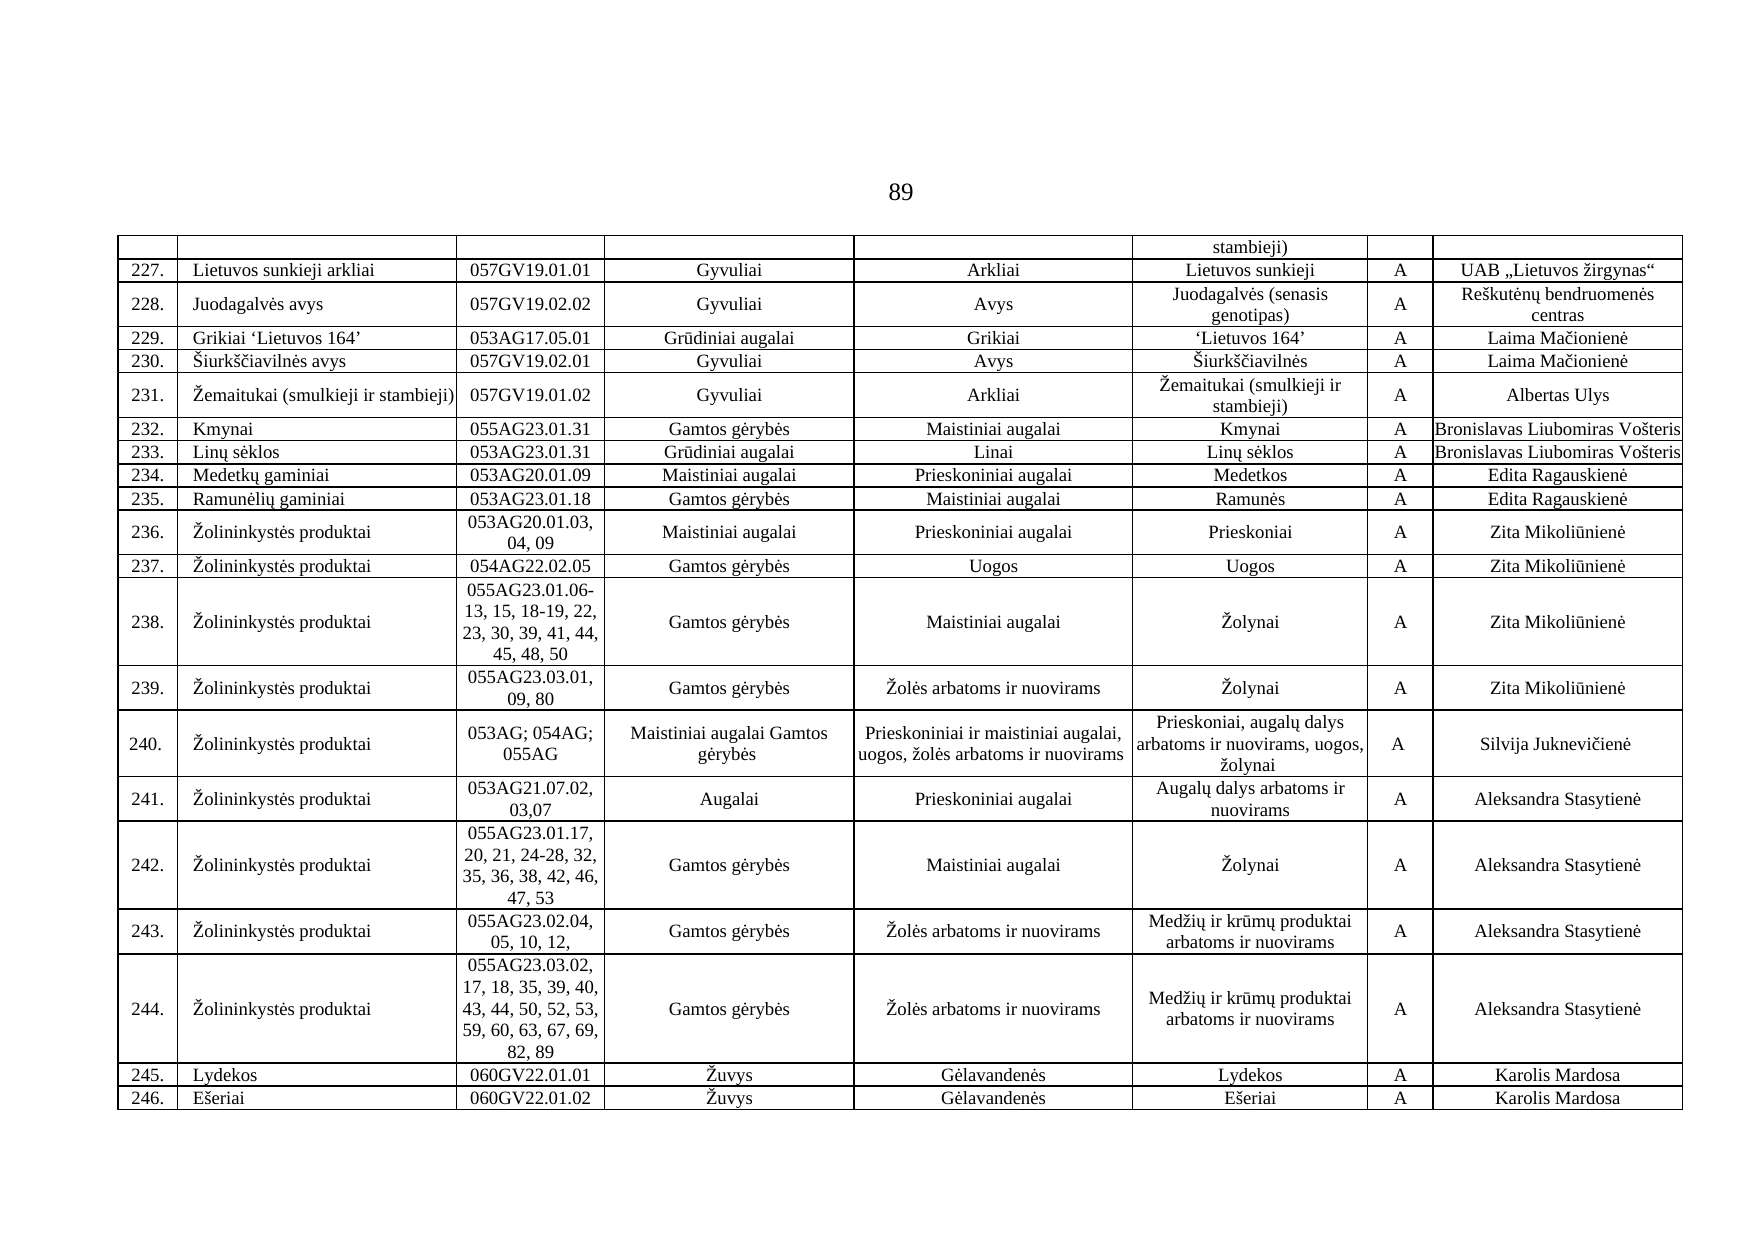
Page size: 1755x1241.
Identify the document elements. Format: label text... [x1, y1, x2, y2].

table_cell A [1368, 578, 1432, 665]
table_cell A [1368, 260, 1432, 281]
table_cell Grikiai ‘Lietuvos 164’ [178, 327, 456, 349]
table_cell Aleksandra Stasytienė [1434, 822, 1682, 908]
table_cell Karolis Mardosa [1434, 1064, 1682, 1085]
table_cell 060GV22.01.02 [457, 1087, 604, 1108]
table_cell [178, 236, 456, 258]
table_cell 229. [119, 327, 177, 349]
table_cell Avys [855, 283, 1132, 326]
table_cell 245. [119, 1064, 177, 1085]
table_cell Maistiniai augalai [855, 578, 1132, 665]
table_cell A [1368, 711, 1432, 776]
table_cell Juodagalvės (senasis genotipas) [1133, 283, 1367, 326]
table_cell A [1368, 283, 1432, 326]
table_cell Maistiniai augalai Gamtos gėrybės [605, 711, 853, 776]
table_cell 055AG23.03.02, 17, 18, 35, 39, 40, 43, 44, 50, 52, 53, 59, 60, 63, 67, 69, 82, 89 [457, 955, 604, 1062]
table_cell 053AG23.01.31 [457, 441, 604, 463]
table_cell Žolės arbatoms ir nuovirams [855, 910, 1132, 953]
table_cell A [1368, 822, 1432, 908]
table_cell 234. [119, 465, 177, 486]
table_cell Prieskoniniai augalai [855, 511, 1132, 554]
table_cell Maistiniai augalai [605, 511, 853, 554]
table_cell A [1368, 327, 1432, 349]
table_cell Maistiniai augalai [605, 465, 853, 486]
table_cell Juodagalvės avys [178, 283, 456, 326]
table_cell 060GV22.01.01 [457, 1064, 604, 1085]
table_cell Lietuvos sunkieji arkliai [178, 260, 456, 281]
table_cell Maistiniai augalai [855, 418, 1132, 440]
table_cell Edita Ragauskienė [1434, 465, 1682, 486]
table_cell Prieskoniniai ir maistiniai augalai, uogos, žolės arbatoms ir nuovirams [855, 711, 1132, 776]
table_cell Ramunės [1133, 488, 1367, 509]
table_cell Maistiniai augalai [855, 488, 1132, 509]
table_cell [457, 236, 604, 258]
table_cell Žolininkystės produktai [178, 910, 456, 953]
table_cell Lydekos [178, 1064, 456, 1085]
table_cell Albertas Ulys [1434, 373, 1682, 417]
table_cell Prieskoniai, augalų dalys arbatoms ir nuovirams, uogos, žolynai [1133, 711, 1367, 776]
table_cell Šiurkščiavilnės avys [178, 350, 456, 372]
table_cell A [1368, 910, 1432, 953]
table_cell 227. [119, 260, 177, 281]
table_cell Zita Mikoliūnienė [1434, 511, 1682, 554]
table_cell stambieji) [1133, 236, 1367, 258]
table_cell Laima Mačionienė [1434, 327, 1682, 349]
table_cell Linai [855, 441, 1132, 463]
table_cell A [1368, 350, 1432, 372]
table_cell Lietuvos sunkieji [1133, 260, 1367, 281]
table_cell UAB „Lietuvos žirgynas“ [1434, 260, 1682, 281]
table_cell Gėlavandenės [855, 1064, 1132, 1085]
table_cell Žolininkystės produktai [178, 578, 456, 665]
table_cell Avys [855, 350, 1132, 372]
table_cell Žolynai [1133, 666, 1367, 709]
table_cell Gamtos gėrybės [605, 578, 853, 665]
table_cell Uogos [855, 555, 1132, 577]
table_cell Žemaitukai (smulkieji ir stambieji) [1133, 373, 1367, 417]
table_cell [119, 236, 177, 258]
table_cell A [1368, 465, 1432, 486]
table_cell 236. [119, 511, 177, 554]
table_cell Aleksandra Stasytienė [1434, 955, 1682, 1062]
table_cell 238. [119, 578, 177, 665]
table_cell Žolynai [1133, 822, 1367, 908]
table_cell Ešeriai [178, 1087, 456, 1108]
table_cell Bronislavas Liubomiras Vošteris [1434, 441, 1682, 463]
table_cell 239. [119, 666, 177, 709]
table_cell 055AG23.02.04, 05, 10, 12, [457, 910, 604, 953]
table_cell Lydekos [1133, 1064, 1367, 1085]
table_cell Gamtos gėrybės [605, 666, 853, 709]
table_cell Aleksandra Stasytienė [1434, 777, 1682, 820]
table_cell A [1368, 1087, 1432, 1108]
table_cell 053AG23.01.18 [457, 488, 604, 509]
table_cell 053AG20.01.09 [457, 465, 604, 486]
table_cell 242. [119, 822, 177, 908]
table_cell ‘Lietuvos 164’ [1133, 327, 1367, 349]
table_cell Zita Mikoliūnienė [1434, 555, 1682, 577]
table_cell Žolės arbatoms ir nuovirams [855, 955, 1132, 1062]
table_cell 054AG22.02.05 [457, 555, 604, 577]
table_cell 244. [119, 955, 177, 1062]
table_cell A [1368, 488, 1432, 509]
table_cell Gyvuliai [605, 283, 853, 326]
table_cell Žuvys [605, 1064, 853, 1085]
table_cell A [1368, 955, 1432, 1062]
table_cell Reškutėnų bendruomenės centras [1434, 283, 1682, 326]
table_cell 057GV19.01.02 [457, 373, 604, 417]
table_cell Gamtos gėrybės [605, 822, 853, 908]
table_cell 246. [119, 1087, 177, 1108]
table_cell 055AG23.01.17, 20, 21, 24-28, 32, 35, 36, 38, 42, 46, 47, 53 [457, 822, 604, 908]
table_cell Žuvys [605, 1087, 853, 1108]
table_cell 240. [119, 711, 177, 776]
table_cell A [1368, 555, 1432, 577]
table_cell Laima Mačionienė [1434, 350, 1682, 372]
table_cell 053AG21.07.02, 03,07 [457, 777, 604, 820]
table_cell Edita Ragauskienė [1434, 488, 1682, 509]
table_cell Linų sėklos [1133, 441, 1367, 463]
table_cell Prieskoniai [1133, 511, 1367, 554]
table_cell Gamtos gėrybės [605, 418, 853, 440]
table_cell Medetkos [1133, 465, 1367, 486]
table_cell Žolininkystės produktai [178, 511, 456, 554]
table_cell Augalai [605, 777, 853, 820]
table_cell Žolės arbatoms ir nuovirams [855, 666, 1132, 709]
table_cell Šiurkščiavilnės [1133, 350, 1367, 372]
table_cell Grūdiniai augalai [605, 327, 853, 349]
table_cell 057GV19.01.01 [457, 260, 604, 281]
table_cell Arkliai [855, 260, 1132, 281]
table_cell Medžių ir krūmų produktai arbatoms ir nuovirams [1133, 955, 1367, 1062]
table_cell Gamtos gėrybės [605, 955, 853, 1062]
table_cell Gyvuliai [605, 350, 853, 372]
table_cell Medetkų gaminiai [178, 465, 456, 486]
table_cell A [1368, 441, 1432, 463]
table_cell Gamtos gėrybės [605, 488, 853, 509]
table_cell A [1368, 418, 1432, 440]
table_cell Grikiai [855, 327, 1132, 349]
table_cell Zita Mikoliūnienė [1434, 666, 1682, 709]
table_cell 057GV19.02.02 [457, 283, 604, 326]
table_cell 055AG23.01.06-13, 15, 18-19, 22, 23, 30, 39, 41, 44, 45, 48, 50 [457, 578, 604, 665]
table_cell Prieskoniniai augalai [855, 465, 1132, 486]
table_cell 057GV19.02.01 [457, 350, 604, 372]
table_cell A [1368, 1064, 1432, 1085]
table_cell Žolynai [1133, 578, 1367, 665]
table_cell Aleksandra Stasytienė [1434, 910, 1682, 953]
table_cell Žolininkystės produktai [178, 666, 456, 709]
table_cell Ramunėlių gaminiai [178, 488, 456, 509]
table_cell 233. [119, 441, 177, 463]
table_cell Augalų dalys arbatoms ir nuovirams [1133, 777, 1367, 820]
table_cell Žolininkystės produktai [178, 777, 456, 820]
table_cell Silvija Juknevičienė [1434, 711, 1682, 776]
table_cell Uogos [1133, 555, 1367, 577]
table_cell Gyvuliai [605, 373, 853, 417]
table_cell 055AG23.01.31 [457, 418, 604, 440]
table_cell Gamtos gėrybės [605, 910, 853, 953]
table_cell Gėlavandenės [855, 1087, 1132, 1108]
table_cell Linų sėklos [178, 441, 456, 463]
table_cell Gyvuliai [605, 260, 853, 281]
table_cell Žolininkystės produktai [178, 711, 456, 776]
table_cell 055AG23.03.01, 09, 80 [457, 666, 604, 709]
table_cell Maistiniai augalai [855, 822, 1132, 908]
table_cell [1434, 236, 1682, 258]
table_cell 228. [119, 283, 177, 326]
table_cell Ešeriai [1133, 1087, 1367, 1108]
table_cell Bronislavas Liubomiras Vošteris [1434, 418, 1682, 440]
table_cell Arkliai [855, 373, 1132, 417]
table_cell [855, 236, 1132, 258]
table_cell 230. [119, 350, 177, 372]
table_cell [1368, 236, 1432, 258]
table_cell A [1368, 777, 1432, 820]
table_cell Karolis Mardosa [1434, 1087, 1682, 1108]
table_cell Kmynai [1133, 418, 1367, 440]
table_cell Žolininkystės produktai [178, 822, 456, 908]
table_cell A [1368, 511, 1432, 554]
table_cell 241. [119, 777, 177, 820]
table_cell 235. [119, 488, 177, 509]
table_cell 053AG; 054AG; 055AG [457, 711, 604, 776]
table_cell A [1368, 666, 1432, 709]
table_cell 243. [119, 910, 177, 953]
table_cell 231. [119, 373, 177, 417]
table_cell A [1368, 373, 1432, 417]
table_cell Zita Mikoliūnienė [1434, 578, 1682, 665]
table_cell 053AG20.01.03, 04, 09 [457, 511, 604, 554]
table_cell Medžių ir krūmų produktai arbatoms ir nuovirams [1133, 910, 1367, 953]
table_cell 053AG17.05.01 [457, 327, 604, 349]
table_cell Kmynai [178, 418, 456, 440]
table_cell Žolininkystės produktai [178, 555, 456, 577]
table_cell Žolininkystės produktai [178, 955, 456, 1062]
table_cell 237. [119, 555, 177, 577]
table_cell [605, 236, 853, 258]
table_cell Prieskoniniai augalai [855, 777, 1132, 820]
table_cell Grūdiniai augalai [605, 441, 853, 463]
table_cell 232. [119, 418, 177, 440]
table_cell Gamtos gėrybės [605, 555, 853, 577]
table_cell Žemaitukai (smulkieji ir stambieji) [178, 373, 456, 417]
